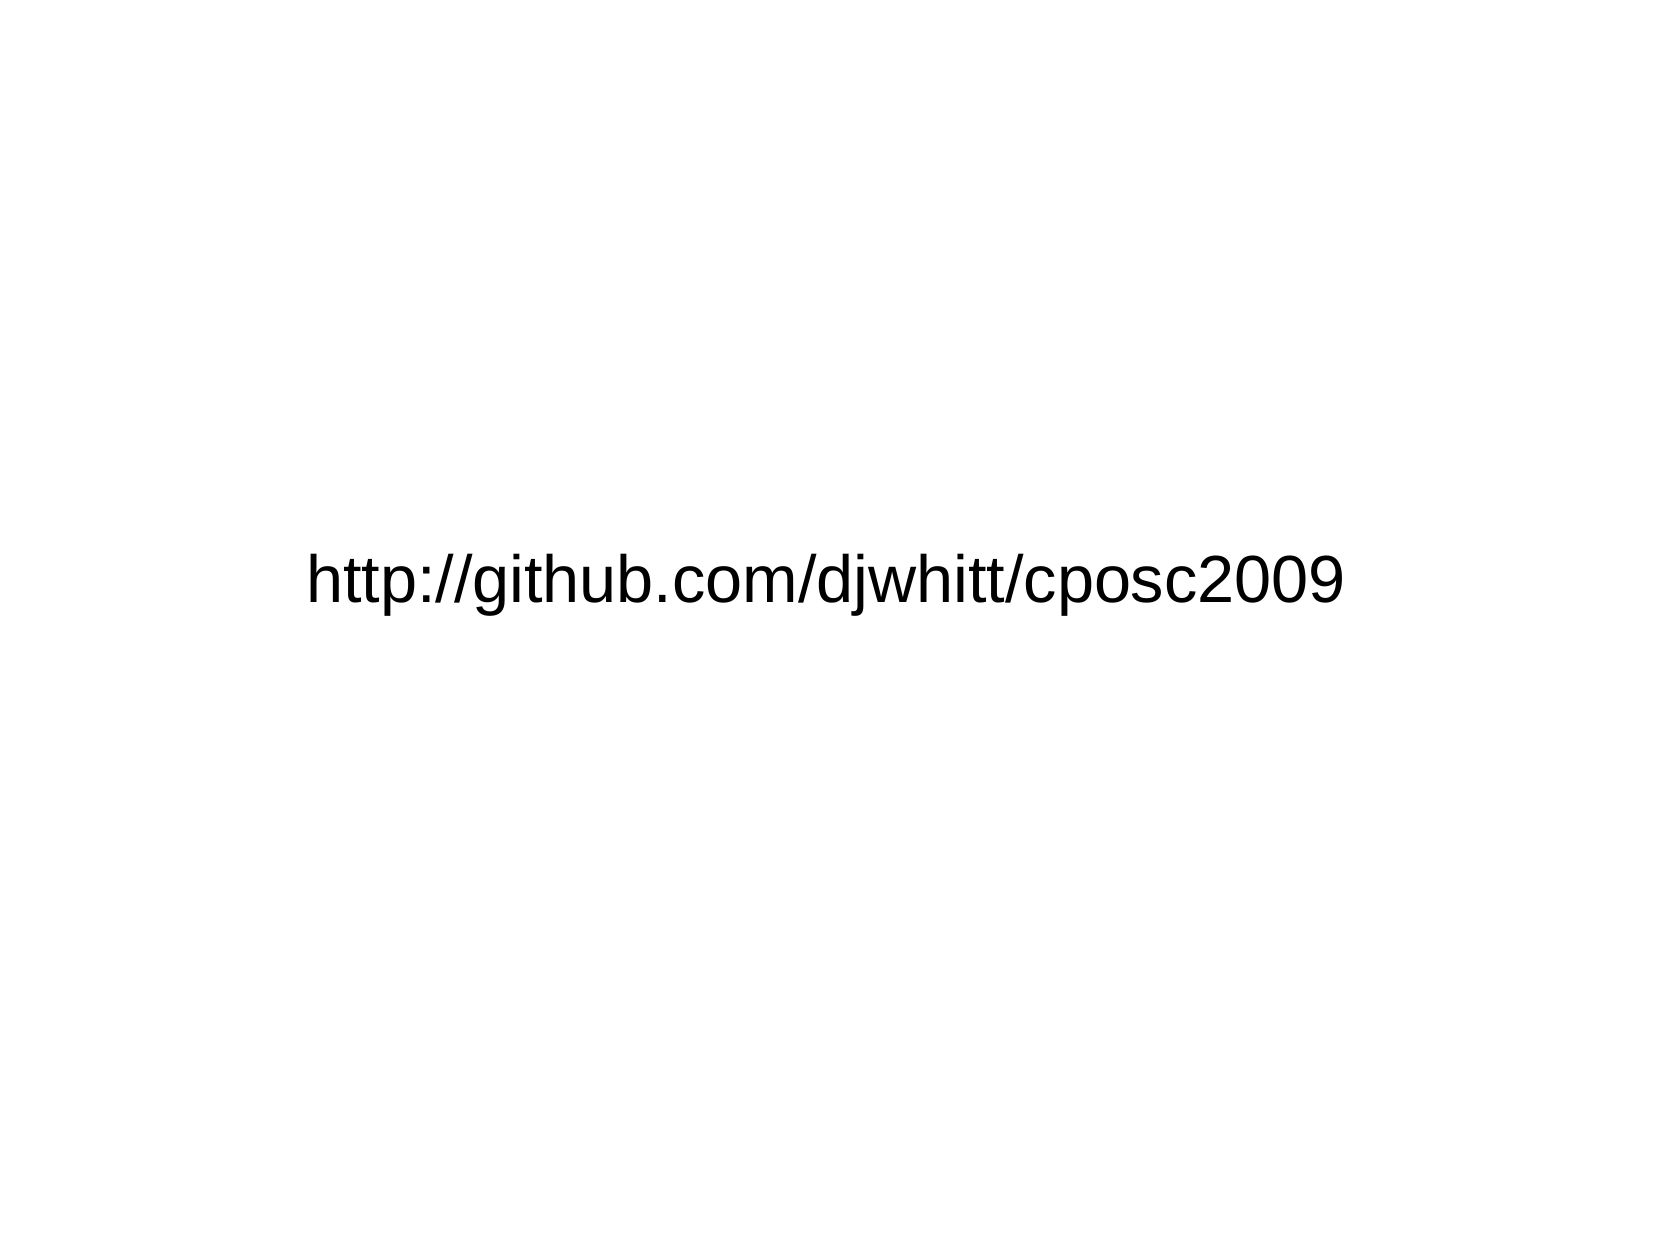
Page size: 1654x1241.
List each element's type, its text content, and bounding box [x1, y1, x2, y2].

subtitle http://github.com/djwhitt/cposc2009 [82, 56, 1571, 1102]
